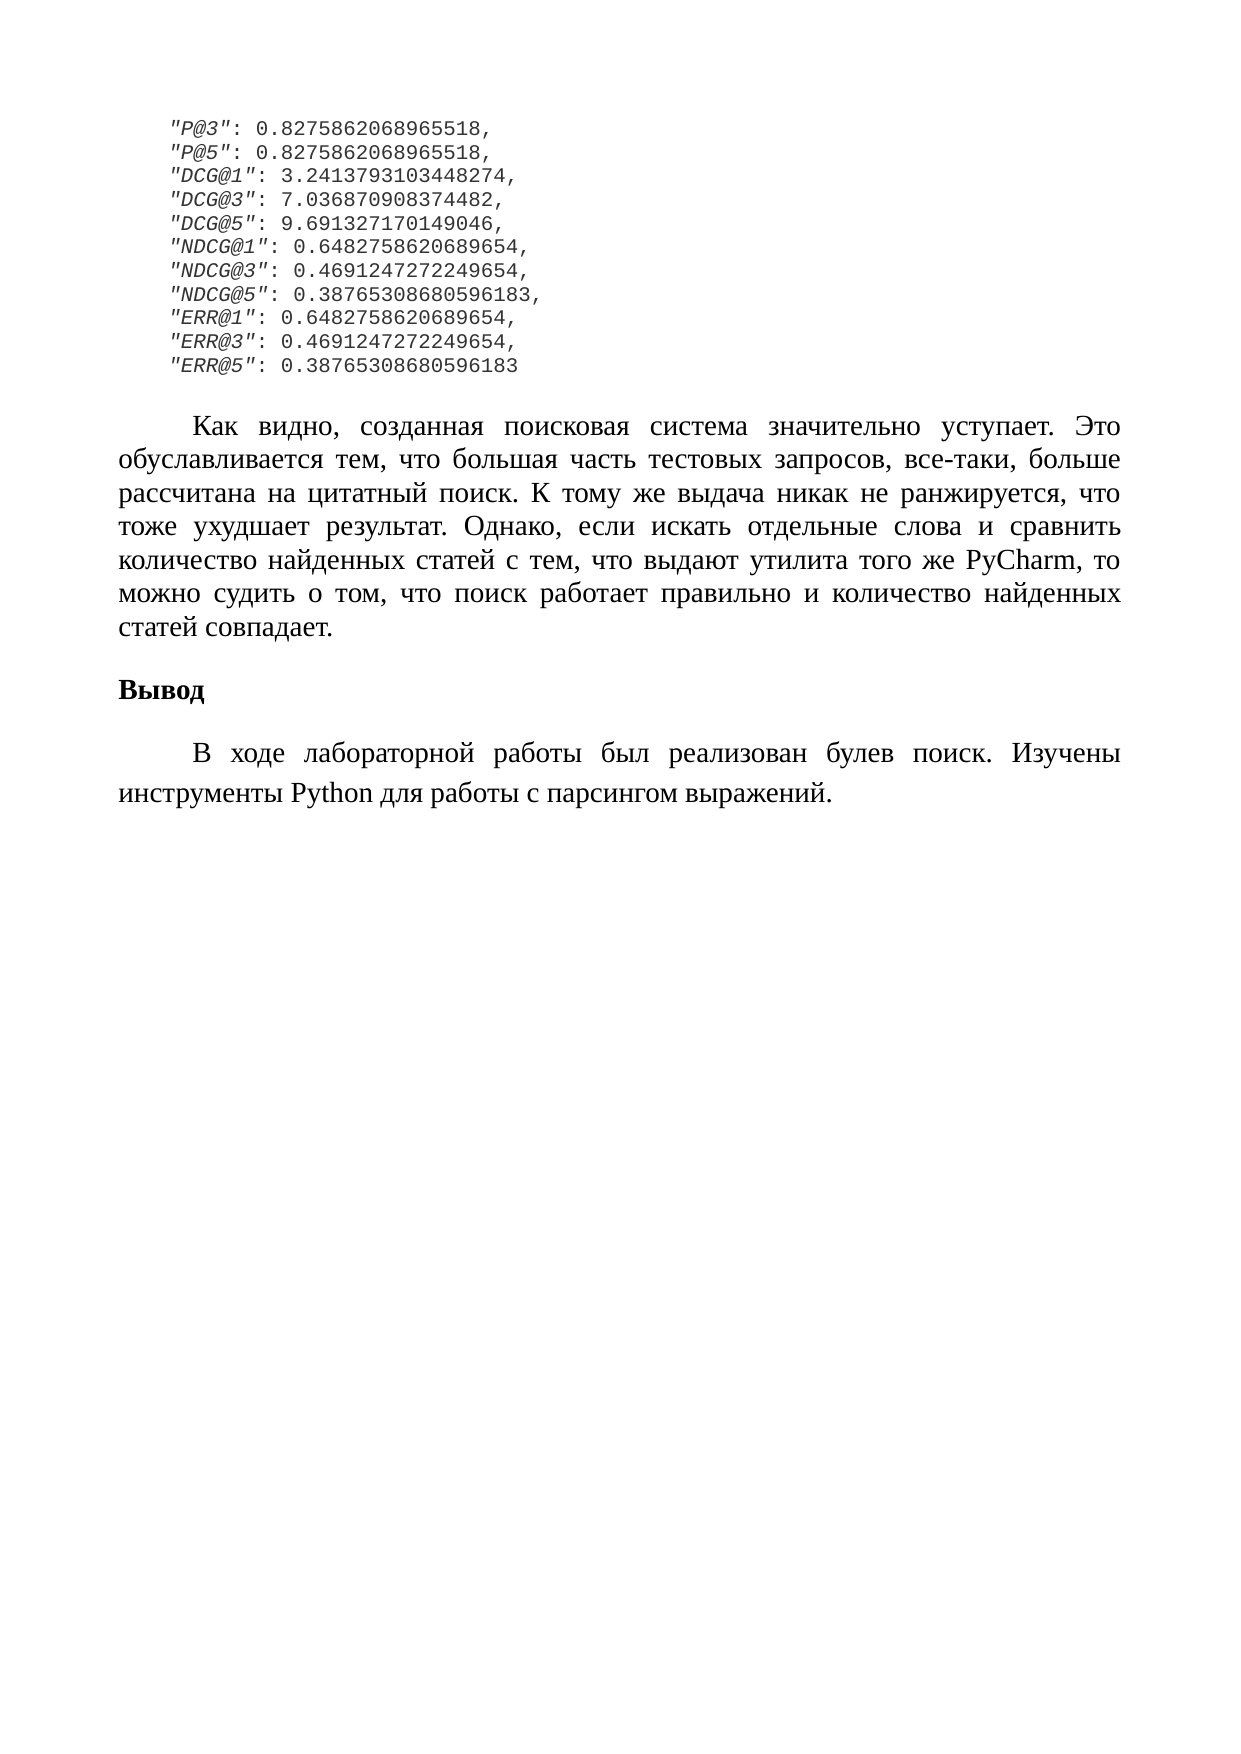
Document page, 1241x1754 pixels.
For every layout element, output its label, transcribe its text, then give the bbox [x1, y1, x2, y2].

text "DCG@3": 7.036870908374482, [118, 189, 1122, 213]
text "DCG@5": 9.691327170149046, [118, 213, 1122, 236]
text "P@3": 0.8275862068965518, [118, 118, 1122, 142]
text "NDCG@5": 0.38765308680596183, [118, 284, 1122, 307]
text "ERR@3": 0.4691247272249654, [118, 331, 1122, 354]
text В ходе лабораторной работы был реализован булев поиск. Изучены инструменты Python для работы с парсингом выражений. [118, 735, 1122, 809]
text "DCG@1": 3.2413793103448274, [118, 165, 1122, 189]
text "NDCG@1": 0.6482758620689654, [118, 236, 1122, 260]
text "NDCG@3": 0.4691247272249654, [118, 260, 1122, 284]
text "ERR@5": 0.38765308680596183 [118, 354, 1122, 378]
text "P@5": 0.8275862068965518, [118, 142, 1122, 165]
text Вывод [118, 672, 1122, 706]
text Как видно, созданная поисковая система значительно уступает. Это обуславливается тем, что большая часть тестовых запросов, все-таки, больше рассчитана на цитатный поиск. К тому же выдача никак не ранжируется, что тоже ухудшает результат. Однако, если искать отдельные слова и сравнить количество найденных статей с тем, что выдают утилита того же PyCharm, то можно судить о том, что поиск работает правильно и количество найденных статей совпадает. [118, 408, 1122, 642]
text "ERR@1": 0.6482758620689654, [118, 307, 1122, 331]
